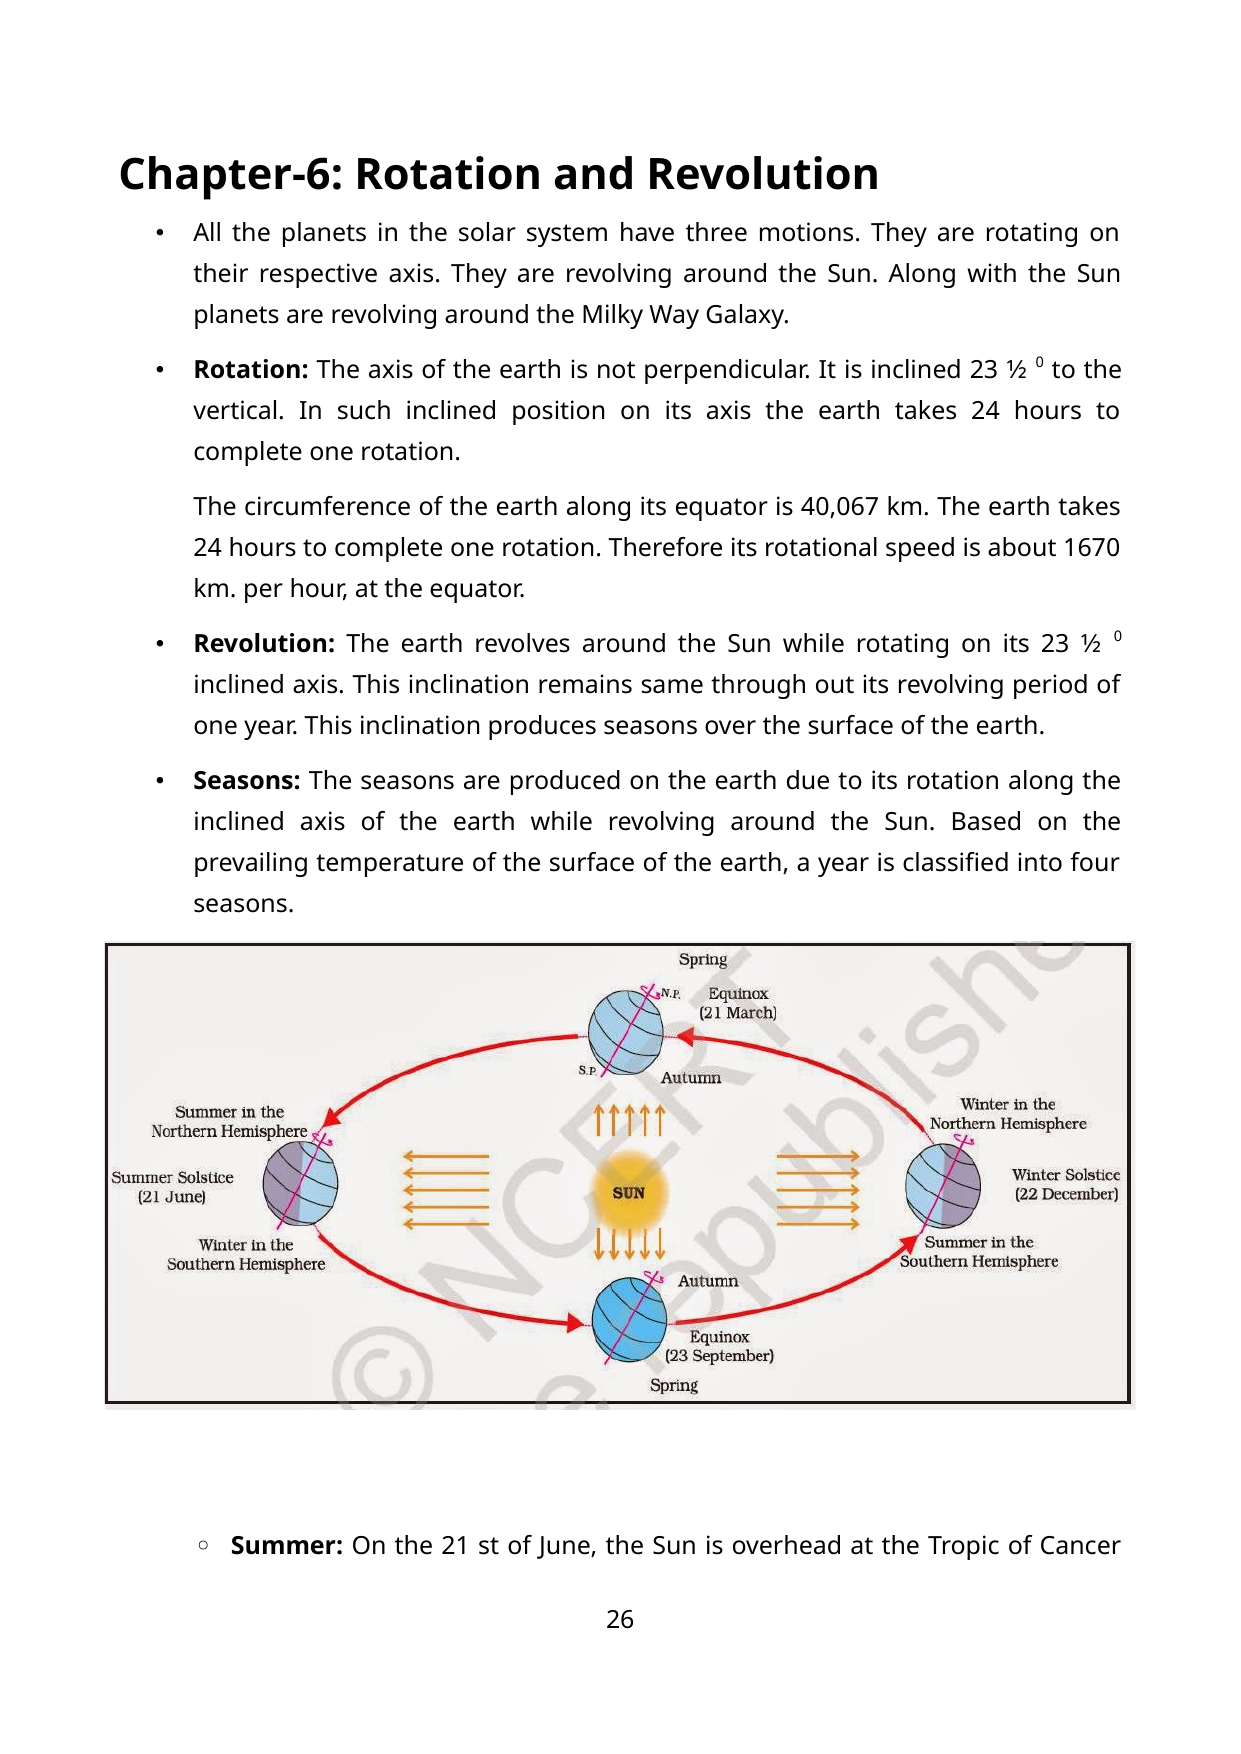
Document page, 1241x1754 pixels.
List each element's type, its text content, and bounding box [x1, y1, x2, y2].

subtitle Chapter-6: Rotation and Revolution [118, 143, 1122, 202]
picture [104, 941, 1136, 1410]
list All the planets in the solar system have three motions. They are rotating on their respective axis. They are revolving around the Sun. Along with the Sun planets are revolving around the Milky Way Galaxy. [156, 215, 1122, 330]
list Seasons: The seasons are produced on the earth due to its rotation along the inclined axis of the earth while revolving around the Sun. Based on the prevailing temperature of the surface of the earth, a year is classified into four seasons. [156, 763, 1122, 919]
list The circumference of the earth along its equator is 40,067 km. The earth takes 24 hours to complete one rotation. Therefore its rotational speed is about 1670 km. per hour, at the equator. [156, 489, 1122, 604]
list Revolution: The earth revolves around the Sun while rotating on its 23 1⁄2 0 inclined axis. This inclination remains same through out its revolving period of one year. This inclination produces seasons over the surface of the earth. [156, 626, 1122, 742]
list Summer: On the 21 st of June, the Sun is overhead at the Tropic of Cancer [193, 1527, 1122, 1561]
list Rotation: The axis of the earth is not perpendicular. It is inclined 23 1⁄2 0 to the vertical. In such inclined position on its axis the earth takes 24 hours to complete one rotation. [156, 352, 1122, 467]
